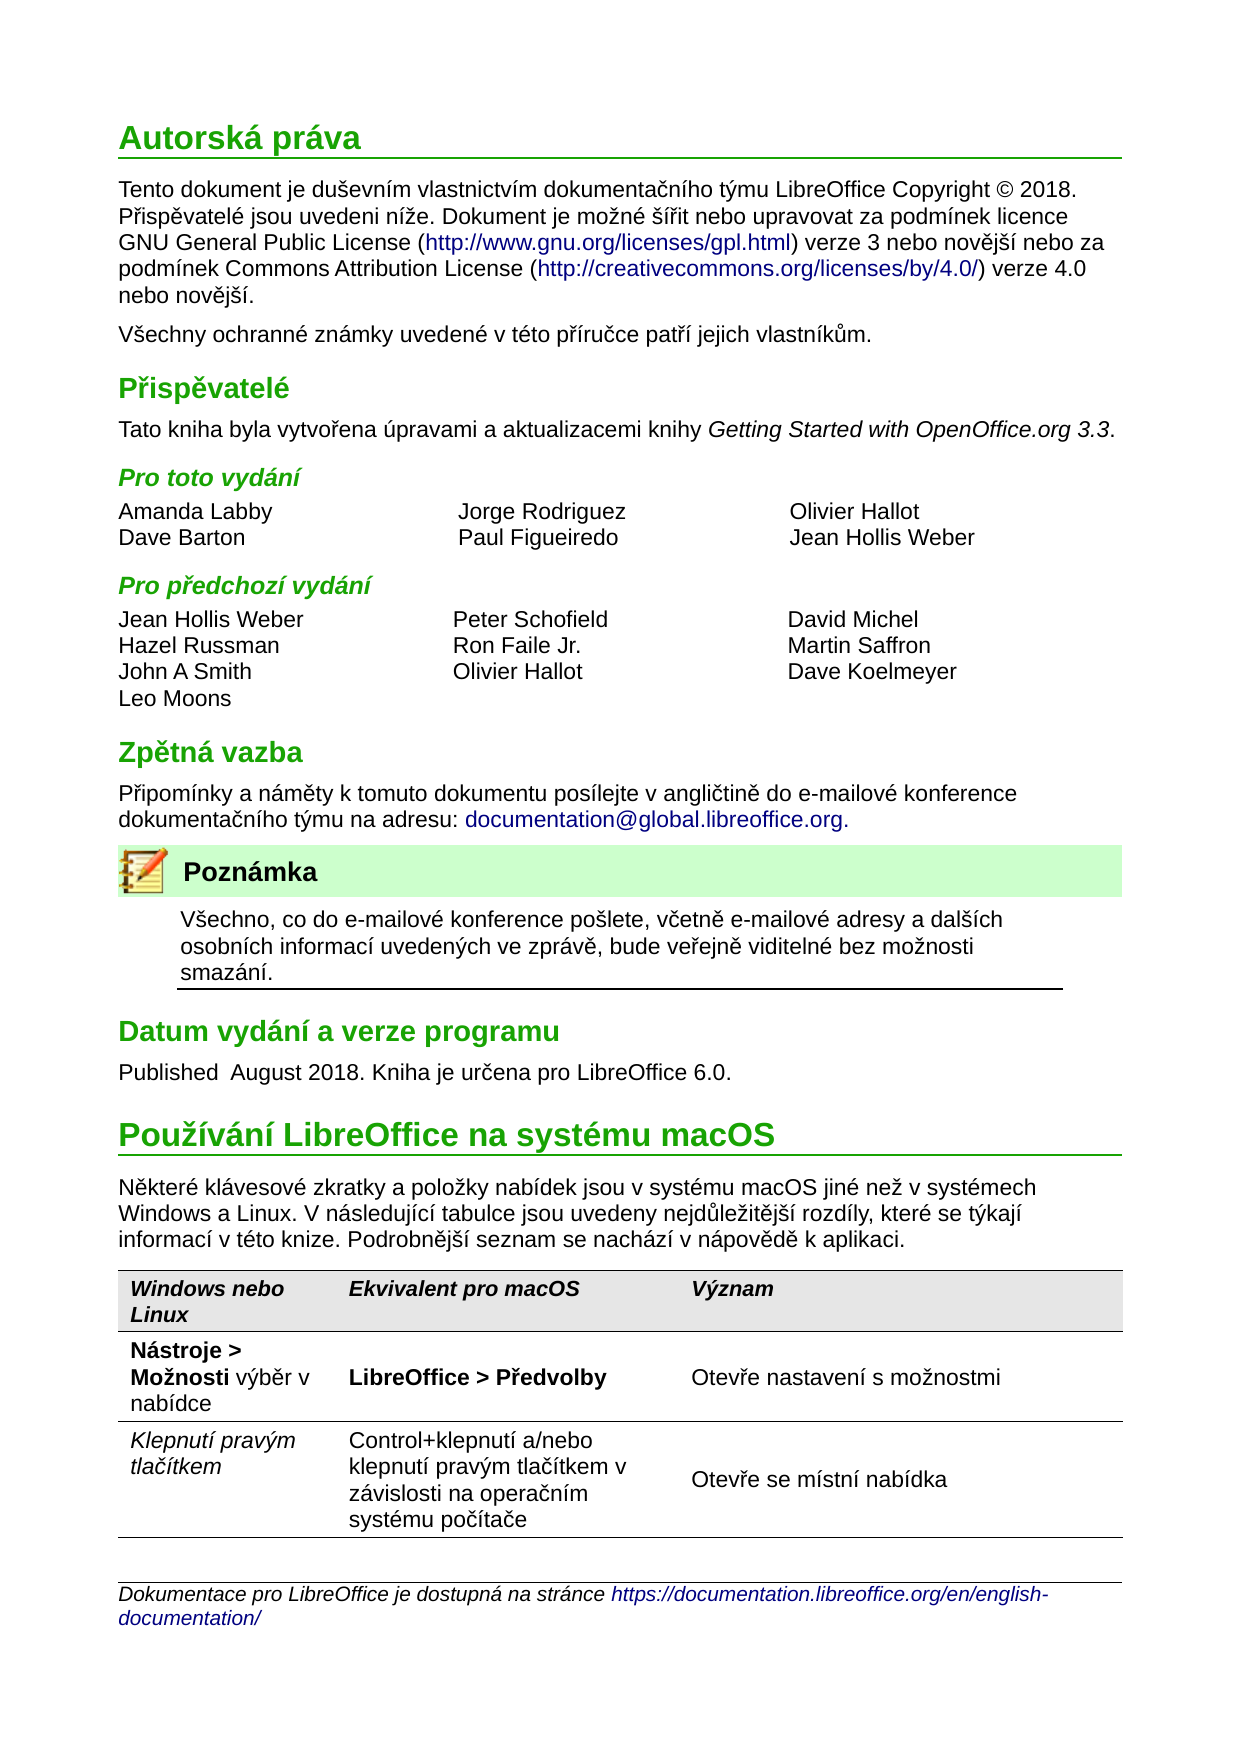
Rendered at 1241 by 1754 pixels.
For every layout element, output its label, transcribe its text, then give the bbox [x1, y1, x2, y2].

table_header Olivier Hallot [789, 498, 1122, 524]
table_cell Martin Saffron [788, 632, 1122, 658]
table_cell Jean Hollis Weber [789, 524, 1122, 550]
subtitle Poznámka [118, 845, 1122, 897]
text Tento dokument je duševním vlastnictvím dokumentačního týmu LibreOffice Copyright © 2018. Přispěvatelé jsou uvedeni níže. Dokument je možné šířit nebo upravovat za podmínek licence GNU General Public License (http://www.gnu.org/licenses/gpl.html) verze 3 nebo novější nebo za podmínek Commons Attribution License (http://creativecommons.org/licenses/by/4.0/) verze 4.0 nebo novější. [118, 176, 1122, 308]
subtitle Přispěvatelé [118, 371, 1122, 404]
text Všechno, co do e-mailové konference pošlete, včetně e-mailové adresy a dalších osobních informací uvedených ve zprávě, bude veřejně viditelné bez možnosti smazání. [177, 903, 1063, 988]
subtitle Pro předchozí vydání [118, 571, 1122, 600]
subtitle Zpětná vazba [118, 735, 1122, 768]
table_cell Hazel Russman [118, 632, 453, 658]
text Všechny ochranné známky uvedené v této příručce patří jejich vlastníkům. [118, 321, 1122, 347]
table_cell Ron Faile Jr. [453, 632, 787, 658]
table_header Význam [679, 1271, 1123, 1331]
subtitle Pro toto vydání [118, 463, 1122, 492]
table_header Ekvivalent pro macOS [337, 1271, 679, 1331]
table_cell [453, 685, 787, 711]
text Připomínky a náměty k tomuto dokumentu posílejte v angličtině do e-mailové konference dokumentačního týmu na adresu: documentation@global.libreoffice.org. [118, 780, 1122, 833]
subtitle Autorská práva [118, 118, 1122, 157]
table_cell Otevře nastavení s možnostmi [679, 1332, 1123, 1421]
table_cell [788, 685, 1122, 711]
table_cell Dave Barton [118, 524, 458, 550]
table_cell Dave Koelmeyer [788, 658, 1122, 685]
table_cell LibreOffice > Předvolby [337, 1332, 679, 1421]
table_header Jean Hollis Weber [118, 606, 453, 632]
text Published August 2018. Kniha je určena pro LibreOffice 6.0. [118, 1059, 1122, 1086]
table_cell Otevře se místní nabídka [679, 1422, 1123, 1537]
table_cell Klepnutí pravým tlačítkem [118, 1422, 337, 1537]
text Některé klávesové zkratky a položky nabídek jsou v systému macOS jiné než v systémech Windows a Linux. V následující tabulce jsou uvedeny nejdůležitější rozdíly, které se týkají informací v této knize. Podrobnější seznam se nachází v nápovědě k aplikaci. [118, 1173, 1122, 1252]
subtitle Používání LibreOffice na systému macOS [118, 1115, 1122, 1154]
table_cell Nástroje > Možnosti výběr v nabídce [118, 1332, 337, 1421]
table_header Amanda Labby [118, 498, 458, 524]
text Tato kniha byla vytvořena úpravami a aktualizacemi knihy Getting Started with OpenOffice.org 3.3. [118, 416, 1122, 442]
picture [119, 846, 170, 897]
table_cell John A Smith [118, 658, 453, 685]
table_header Peter Schofield [453, 606, 787, 632]
table_cell Olivier Hallot [453, 658, 787, 685]
table_cell Control+klepnutí a/nebo klepnutí pravým tlačítkem v závislosti na operačním systému počítače [337, 1422, 679, 1537]
table_cell Leo Moons [118, 685, 453, 711]
table_header Jorge Rodriguez [458, 498, 789, 524]
table_header David Michel [788, 606, 1122, 632]
table_cell Paul Figueiredo [458, 524, 789, 550]
subtitle Datum vydání a verze programu [118, 1014, 1122, 1048]
table_header Windows nebo Linux [118, 1271, 337, 1331]
